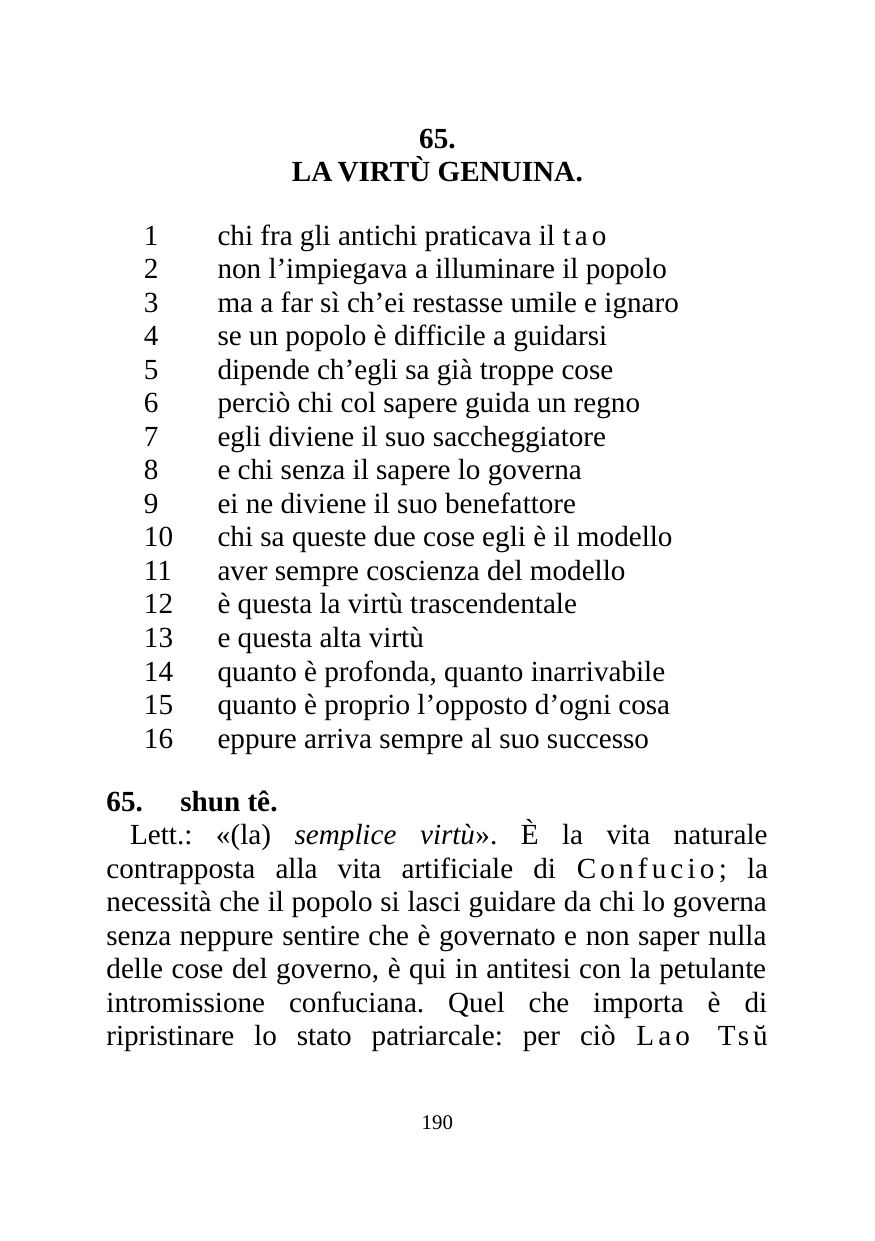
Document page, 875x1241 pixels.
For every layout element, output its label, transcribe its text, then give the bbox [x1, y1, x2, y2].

list è questa la virtù trascendentale [144, 587, 768, 620]
text Lett.: «(la) semplice virtù». È la vita naturale contrapposta alla vita artificiale di Confucio; la necessità che il popolo si lasci guidare da chi lo governa senza neppure sentire che è governato e non saper nulla delle cose del governo, è qui in antitesi con la petulante intromissione confuciana. Quel che importa è di ripristinare lo stato patriarcale: per ciò Lao Tsŭ [106, 817, 768, 1052]
list aver sempre coscienza del modello [144, 553, 768, 587]
text 65. shun tê. [106, 784, 768, 817]
subtitle 65. La virtù genuina. [106, 121, 768, 188]
list ei ne diviene il suo benefattore [144, 486, 768, 519]
list quanto è proprio l’opposto d’ogni cosa [144, 687, 768, 721]
list eppure arriva sempre al suo successo [144, 721, 768, 754]
list chi fra gli antichi praticava il tao [144, 218, 768, 251]
list e chi senza il sapere lo governa [144, 452, 768, 486]
list non l’impiegava a illuminare il popolo [144, 251, 768, 285]
list quanto è profonda, quanto inarrivabile [144, 654, 768, 687]
list egli diviene il suo saccheggiatore [144, 419, 768, 452]
list dipende ch’egli sa già troppe cose [144, 352, 768, 385]
list se un popolo è difficile a guidarsi [144, 318, 768, 352]
list ma a far sì ch’ei restasse umile e ignaro [144, 285, 768, 318]
list e questa alta virtù [144, 620, 768, 654]
list perciò chi col sapere guida un regno [144, 385, 768, 419]
list chi sa queste due cose egli è il modello [144, 519, 768, 553]
